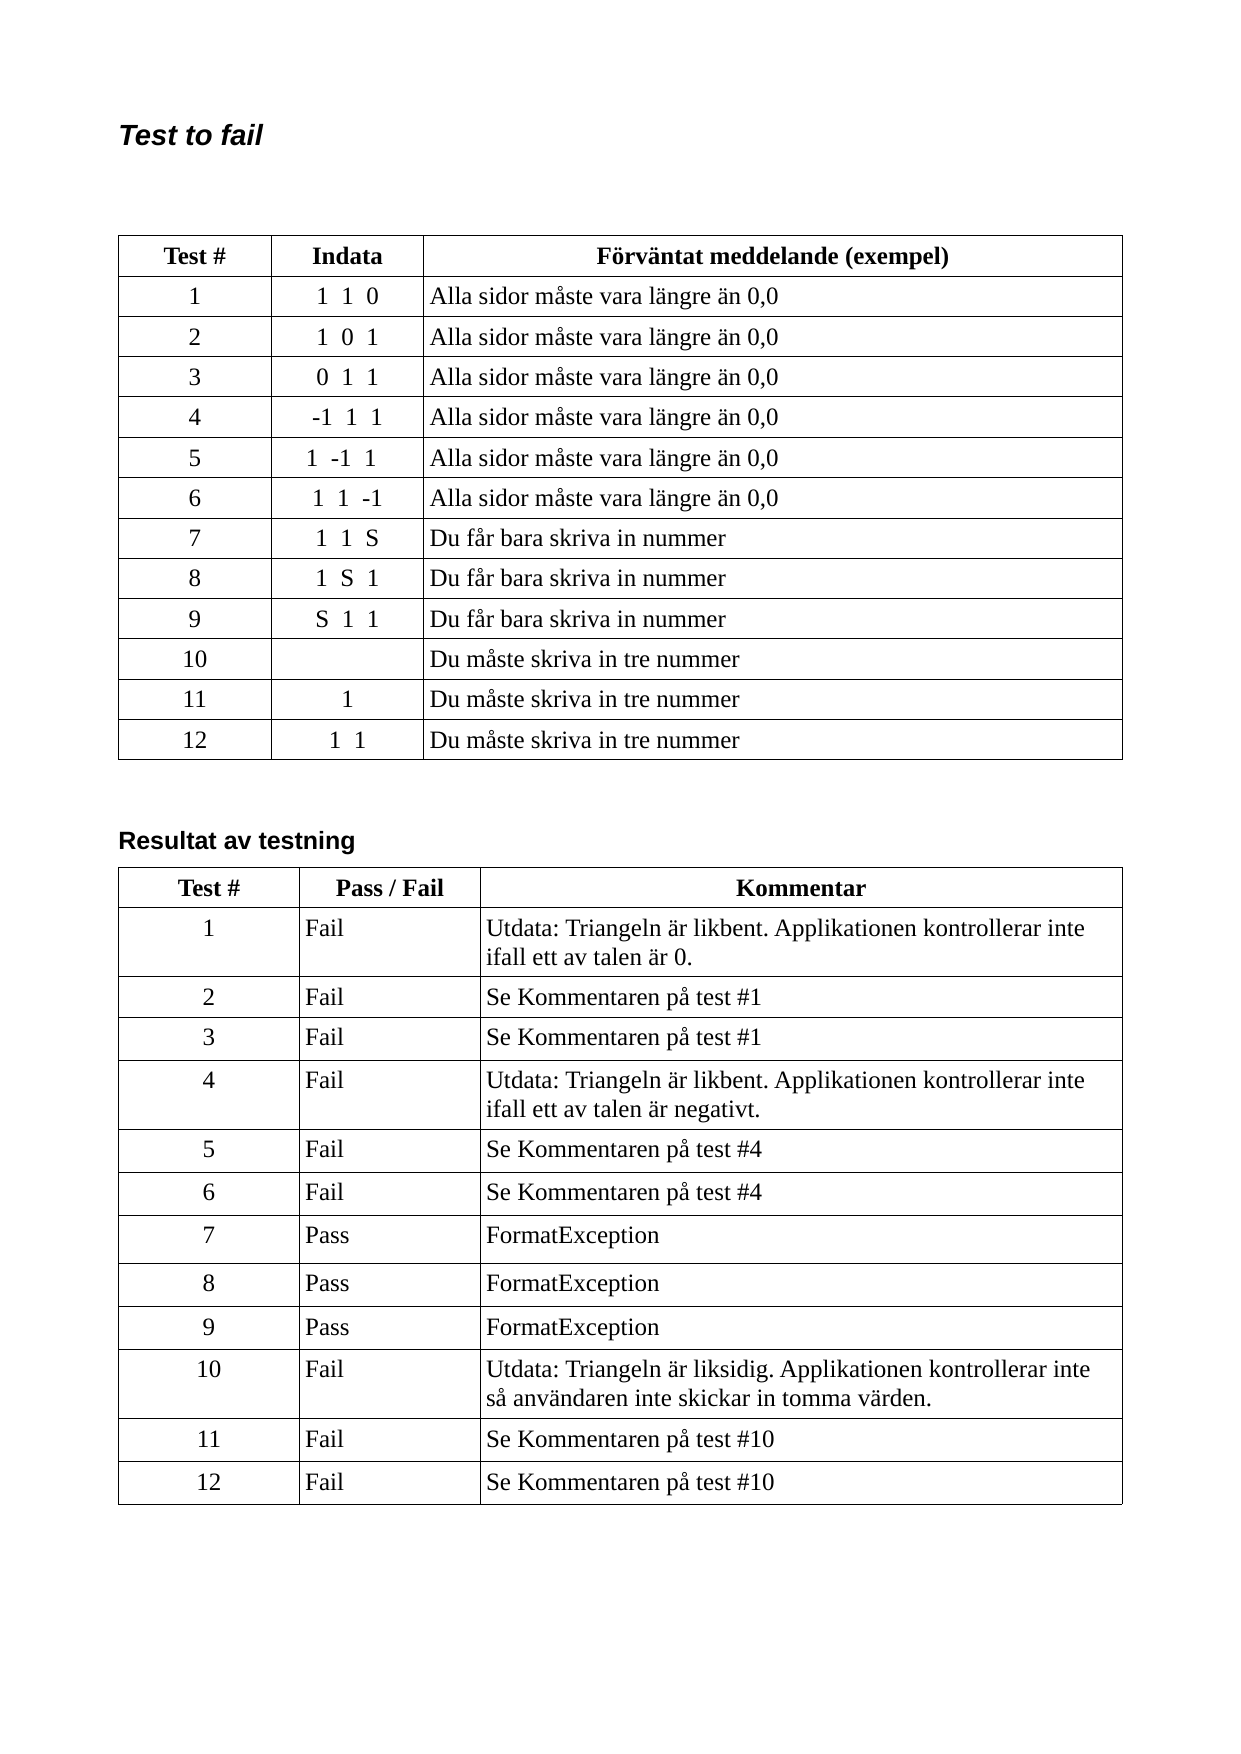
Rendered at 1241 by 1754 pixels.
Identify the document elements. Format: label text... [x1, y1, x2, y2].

table_cell Alla sidor måste vara längre än 0,0 [424, 438, 1122, 477]
table_cell 1 [119, 277, 271, 316]
table_cell Fail [300, 977, 480, 1017]
subtitle Resultat av testning [118, 826, 1122, 854]
table_cell 1 1 S [272, 519, 423, 558]
table_header Pass / Fail [300, 868, 480, 907]
table_cell 3 [119, 1018, 299, 1059]
table_cell 1 S 1 [272, 559, 423, 598]
table_cell 8 [119, 559, 271, 598]
table_cell 12 [119, 720, 271, 759]
table_cell 6 [119, 1173, 299, 1215]
table_cell 1 -1 1 [272, 438, 423, 477]
table_cell Du måste skriva in tre nummer [424, 639, 1122, 679]
table_cell Fail [300, 1018, 480, 1059]
table_cell 9 [119, 599, 271, 638]
table_cell Se Kommentaren på test #1 [481, 1018, 1122, 1059]
table_cell Se Kommentaren på test #10 [481, 1419, 1122, 1461]
table_cell 1 1 -1 [272, 478, 423, 517]
table_cell Du får bara skriva in nummer [424, 599, 1122, 638]
table_cell Du får bara skriva in nummer [424, 559, 1122, 598]
table_cell Pass [300, 1307, 480, 1349]
table_cell Utdata: Triangeln är liksidig. Applikationen kontrollerar inte så användaren inte skickar in tomma värden. [481, 1350, 1122, 1418]
table_cell Alla sidor måste vara längre än 0,0 [424, 478, 1122, 517]
table_cell Pass [300, 1264, 480, 1306]
table_cell S 1 1 [272, 599, 423, 638]
table_cell Fail [300, 1130, 480, 1172]
table_cell 12 [119, 1462, 299, 1504]
table_cell Utdata: Triangeln är likbent. Applikationen kontrollerar inte ifall ett av talen är negativt. [481, 1061, 1122, 1129]
table_cell 1 0 1 [272, 317, 423, 356]
table_cell Du måste skriva in tre nummer [424, 680, 1122, 719]
table_cell Fail [300, 1419, 480, 1461]
table_cell 2 [119, 317, 271, 356]
table_cell 5 [119, 1130, 299, 1172]
table_cell [272, 639, 423, 679]
table_cell 1 1 0 [272, 277, 423, 316]
table_cell 5 [119, 438, 271, 477]
table_cell 1 1 [272, 720, 423, 759]
table_header Test # [119, 868, 299, 907]
table_cell 11 [119, 680, 271, 719]
table_cell 1 [119, 908, 299, 976]
table_cell 2 [119, 977, 299, 1017]
table_cell Se Kommentaren på test #1 [481, 977, 1122, 1017]
table_cell Fail [300, 1462, 480, 1504]
table_cell 1 [272, 680, 423, 719]
table_cell 10 [119, 639, 271, 679]
table_cell 0 1 1 [272, 357, 423, 396]
table_header Test # [119, 236, 271, 276]
subtitle Test to fail [118, 118, 1122, 152]
table_cell Alla sidor måste vara längre än 0,0 [424, 277, 1122, 316]
table_cell Du måste skriva in tre nummer [424, 720, 1122, 759]
table_cell Se Kommentaren på test #4 [481, 1130, 1122, 1172]
table_cell 4 [119, 397, 271, 437]
table_cell Alla sidor måste vara längre än 0,0 [424, 317, 1122, 356]
table_cell Fail [300, 1061, 480, 1129]
table_cell Utdata: Triangeln är likbent. Applikationen kontrollerar inte ifall ett av talen är 0. [481, 908, 1122, 976]
table_cell 7 [119, 519, 271, 558]
table_cell 9 [119, 1307, 299, 1349]
table_cell Se Kommentaren på test #10 [481, 1462, 1122, 1504]
table_cell 10 [119, 1350, 299, 1418]
table_cell 3 [119, 357, 271, 396]
table_cell 6 [119, 478, 271, 517]
table_header Förväntat meddelande (exempel) [424, 236, 1122, 276]
table_cell 7 [119, 1216, 299, 1263]
table_cell Du får bara skriva in nummer [424, 519, 1122, 558]
table_header Kommentar [481, 868, 1122, 907]
table_cell FormatException [481, 1216, 1122, 1263]
table_cell Se Kommentaren på test #4 [481, 1173, 1122, 1215]
table_cell FormatException [481, 1307, 1122, 1349]
table_cell Fail [300, 1173, 480, 1215]
table_cell Alla sidor måste vara längre än 0,0 [424, 357, 1122, 396]
table_cell 4 [119, 1061, 299, 1129]
table_cell Fail [300, 908, 480, 976]
table_cell FormatException [481, 1264, 1122, 1306]
table_cell Alla sidor måste vara längre än 0,0 [424, 397, 1122, 437]
table_cell -1 1 1 [272, 397, 423, 437]
table_cell Fail [300, 1350, 480, 1418]
table_cell Pass [300, 1216, 480, 1263]
table_header Indata [272, 236, 423, 276]
table_cell 8 [119, 1264, 299, 1306]
table_cell 11 [119, 1419, 299, 1461]
